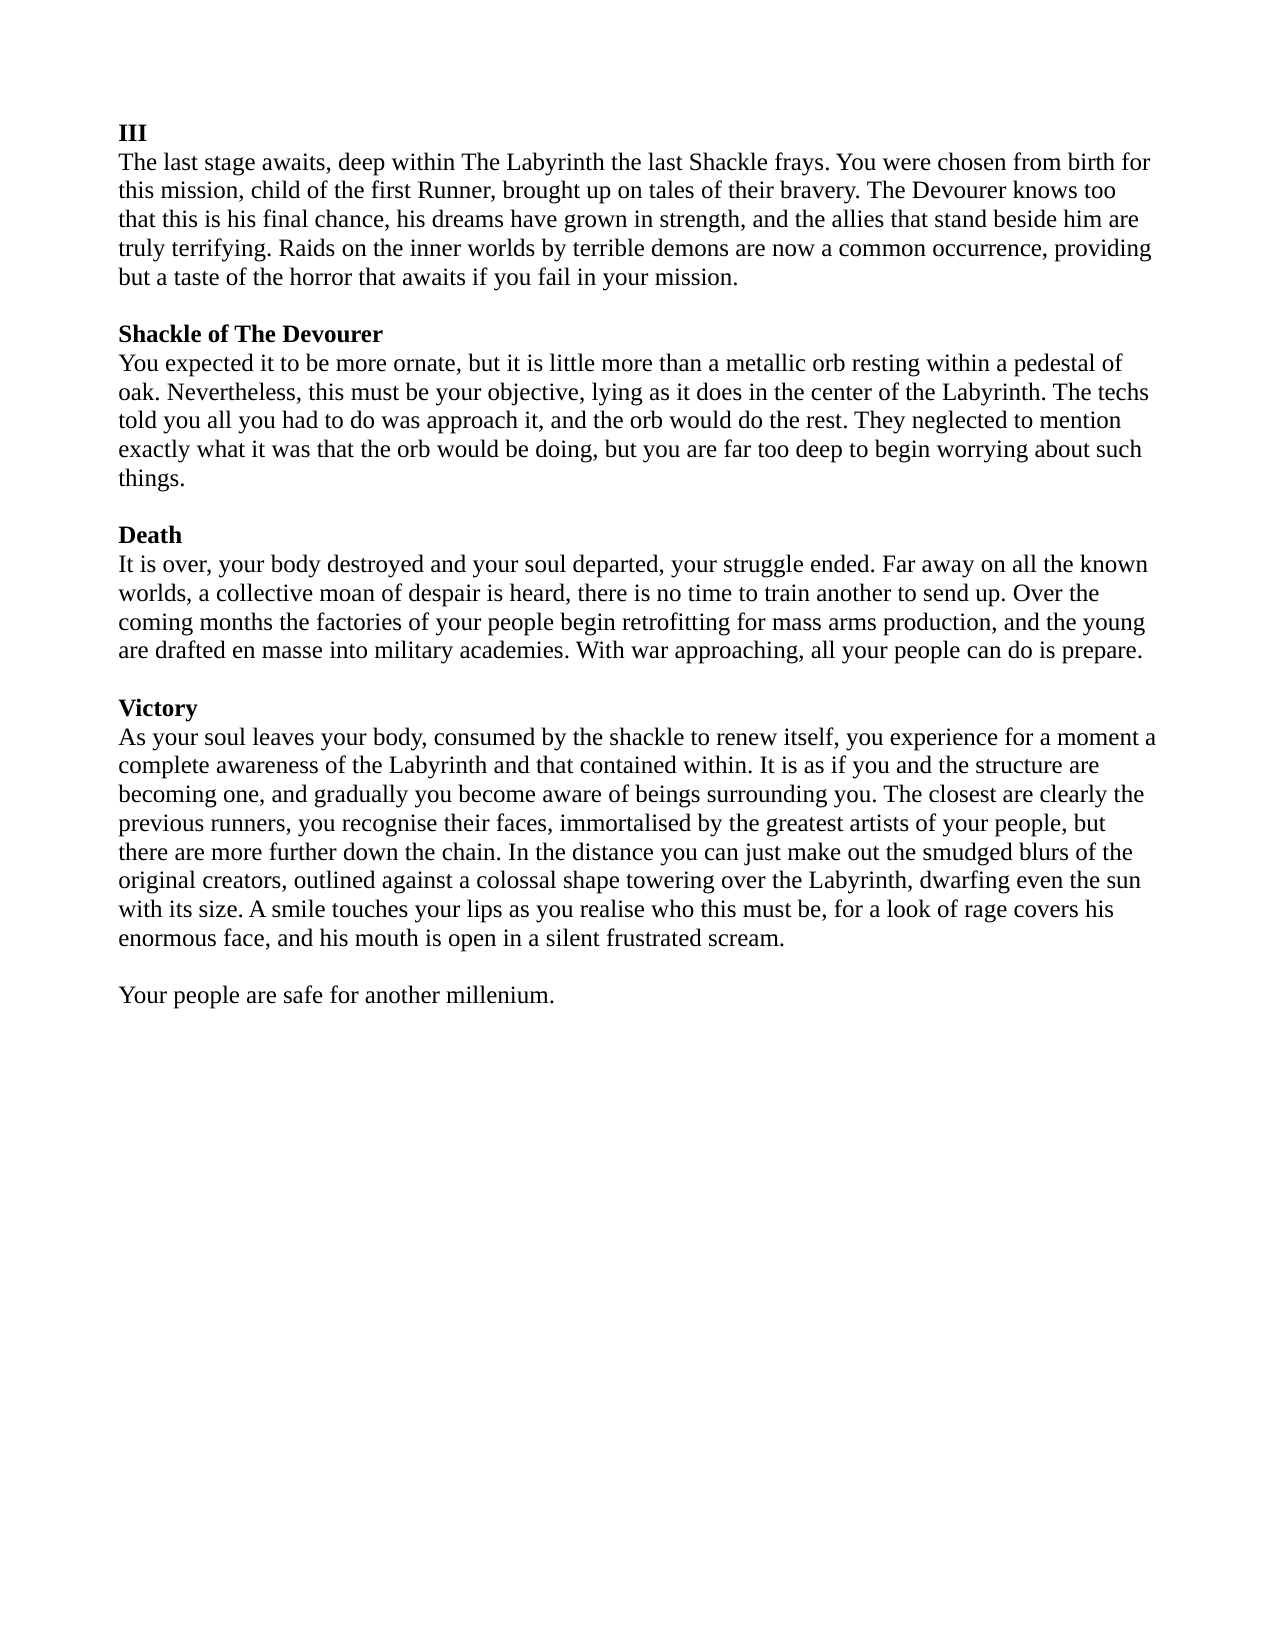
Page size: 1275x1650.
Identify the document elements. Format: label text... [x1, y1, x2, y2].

text The last stage awaits, deep within The Labyrinth the last Shackle frays. You were chosen from birth for this mission, child of the first Runner, brought up on tales of their bravery. The Devourer knows too that this is his final chance, his dreams have grown in strength, and the allies that stand beside him are truly terrifying. Raids on the inner worlds by terrible demons are now a common occurrence, providing but a taste of the horror that awaits if you fail in your mission. [118, 147, 1157, 291]
text Victory [118, 693, 1157, 722]
text Shackle of The Devourer [118, 319, 1157, 348]
text As your soul leaves your body, consumed by the shackle to renew itself, you experience for a moment a complete awareness of the Labyrinth and that contained within. It is as if you and the structure are becoming one, and gradually you become aware of beings surrounding you. The closest are clearly the previous runners, you recognise their faces, immortalised by the greatest artists of your people, but there are more further down the chain. In the distance you can just make out the smudged blurs of the original creators, outlined against a colossal shape towering over the Labyrinth, dwarfing even the sun with its size. A smile touches your lips as you realise who this must be, for a look of rage covers his enormous face, and his mouth is open in a silent frustrated scream. [118, 722, 1157, 952]
text Death [118, 521, 1157, 549]
text It is over, your body destroyed and your soul departed, your struggle ended. Far away on all the known worlds, a collective moan of despair is heard, there is no time to train another to send up. Over the coming months the factories of your people begin retrofitting for mass arms production, and the young are drafted en masse into military academies. With war approaching, all your people can do is prepare. [118, 549, 1157, 664]
text Your people are safe for another millenium. [118, 981, 1157, 1009]
text You expected it to be more ornate, but it is little more than a metallic orb resting within a pedestal of oak. Nevertheless, this must be your objective, lying as it does in the center of the Labyrinth. The techs told you all you had to do was approach it, and the orb would do the rest. They neglected to mention exactly what it was that the orb would be doing, but you are far too deep to begin worrying about such things. [118, 348, 1157, 492]
text III [118, 118, 1157, 147]
